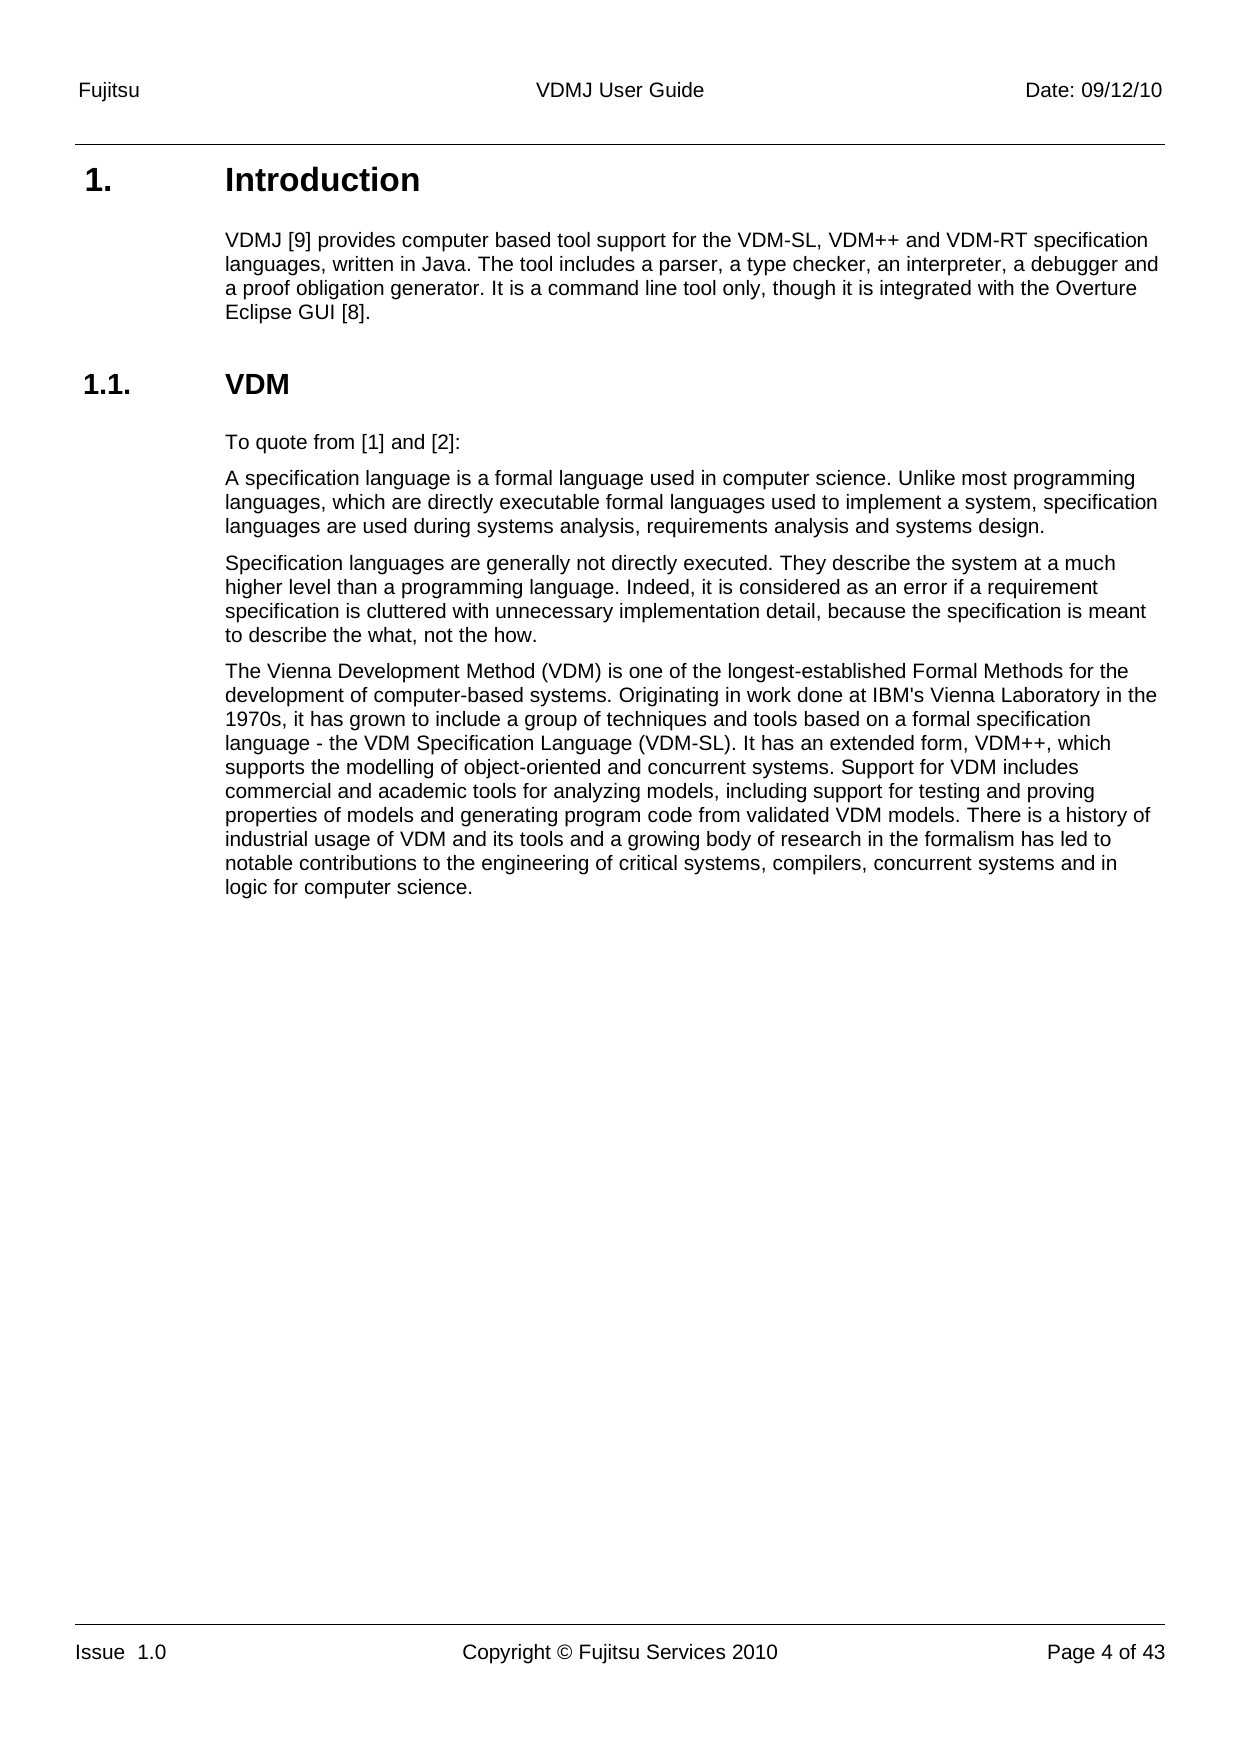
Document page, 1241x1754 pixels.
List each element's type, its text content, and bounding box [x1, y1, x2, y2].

text VDMJ [9] provides computer based tool support for the VDM-SL, VDM++ and VDM-RT specification languages, written in Java. The tool includes a parser, a type checker, an interpreter, a debugger and a proof obligation generator. It is a command line tool only, though it is integrated with the Overture Eclipse GUI [8]. [225, 228, 1165, 324]
subtitle Introduction [75, 160, 1165, 198]
text The Vienna Development Method (VDM) is one of the longest-established Formal Methods for the development of computer-based systems. Originating in work done at IBM's Vienna Laboratory in the 1970s, it has grown to include a group of techniques and tools based on a formal specification language - the VDM Specification Language (VDM-SL). It has an extended form, VDM++, which supports the modelling of object-oriented and concurrent systems. Support for VDM includes commercial and academic tools for analyzing models, including support for testing and proving properties of models and generating program code from validated VDM models. There is a history of industrial usage of VDM and its tools and a growing body of research in the formalism has led to notable contributions to the engineering of critical systems, compilers, concurrent systems and in logic for computer science. [225, 659, 1165, 899]
subtitle VDM [75, 367, 1165, 400]
text To quote from [1] and [2]: [225, 430, 1165, 454]
text Specification languages are generally not directly executed. They describe the system at a much higher level than a programming language. Indeed, it is considered as an error if a requirement specification is cluttered with unnecessary implementation detail, because the specification is meant to describe the what, not the how. [225, 551, 1165, 647]
text A specification language is a formal language used in computer science. Unlike most programming languages, which are directly executable formal languages used to implement a system, specification languages are used during systems analysis, requirements analysis and systems design. [225, 467, 1165, 538]
